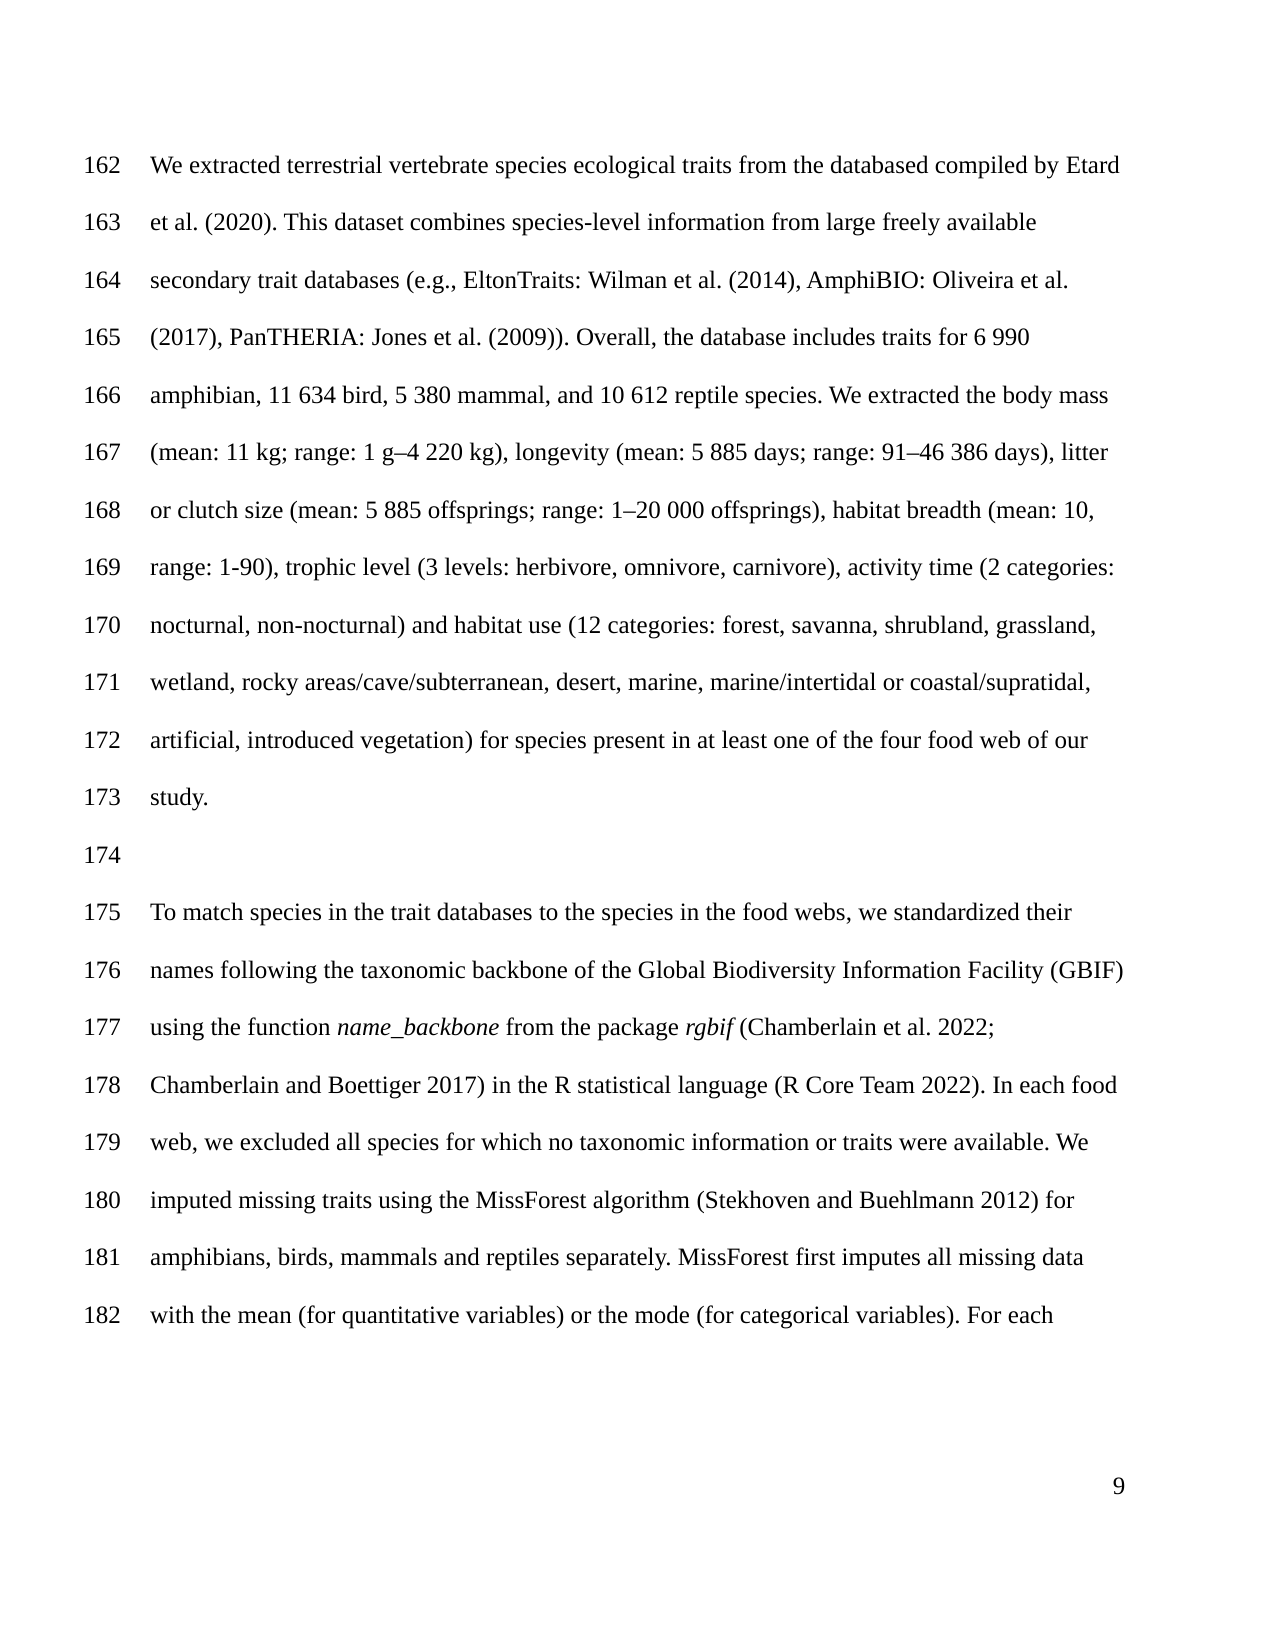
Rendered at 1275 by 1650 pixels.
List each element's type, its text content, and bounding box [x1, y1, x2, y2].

text To match species in the trait databases to the species in the food webs, we standardized their names following the taxonomic backbone of the Global Biodiversity Information Facility (GBIF) using the function name_backbone from the package rgbif (Chamberlain et al. 2022; Chamberlain and Boettiger 2017) in the R statistical language (R Core Team 2022). In each food web, we excluded all species for which no taxonomic information or traits were available. We imputed missing traits using the MissForest algorithm (Stekhoven and Buehlmann 2012) for amphibians, birds, mammals and reptiles separately. MissForest first imputes all missing data with the mean (for quantitative variables) or the mode (for categorical variables). For each [150, 897, 1125, 1329]
text We extracted terrestrial vertebrate species ecological traits from the databased compiled by Etard et al. (2020). This dataset combines species-level information from large freely available secondary trait databases (e.g., EltonTraits: Wilman et al. (2014), AmphiBIO: Oliveira et al. (2017), PanTHERIA: Jones et al. (2009)). Overall, the database includes traits for 6 990 amphibian, 11 634 bird, 5 380 mammal, and 10 612 reptile species. We extracted the body mass (mean: 11 kg; range: 1 g–4 220 kg), longevity (mean: 5 885 days; range: 91–46 386 days), litter or clutch size (mean: 5 885 offsprings; range: 1–20 000 offsprings), habitat breadth (mean: 10, range: 1-90), trophic level (3 levels: herbivore, omnivore, carnivore), activity time (2 categories: nocturnal, non-nocturnal) and habitat use (12 categories: forest, savanna, shrubland, grassland, wetland, rocky areas/cave/subterranean, desert, marine, marine/intertidal or coastal/supratidal, artificial, introduced vegetation) for species present in at least one of the four food web of our study. [150, 150, 1125, 811]
